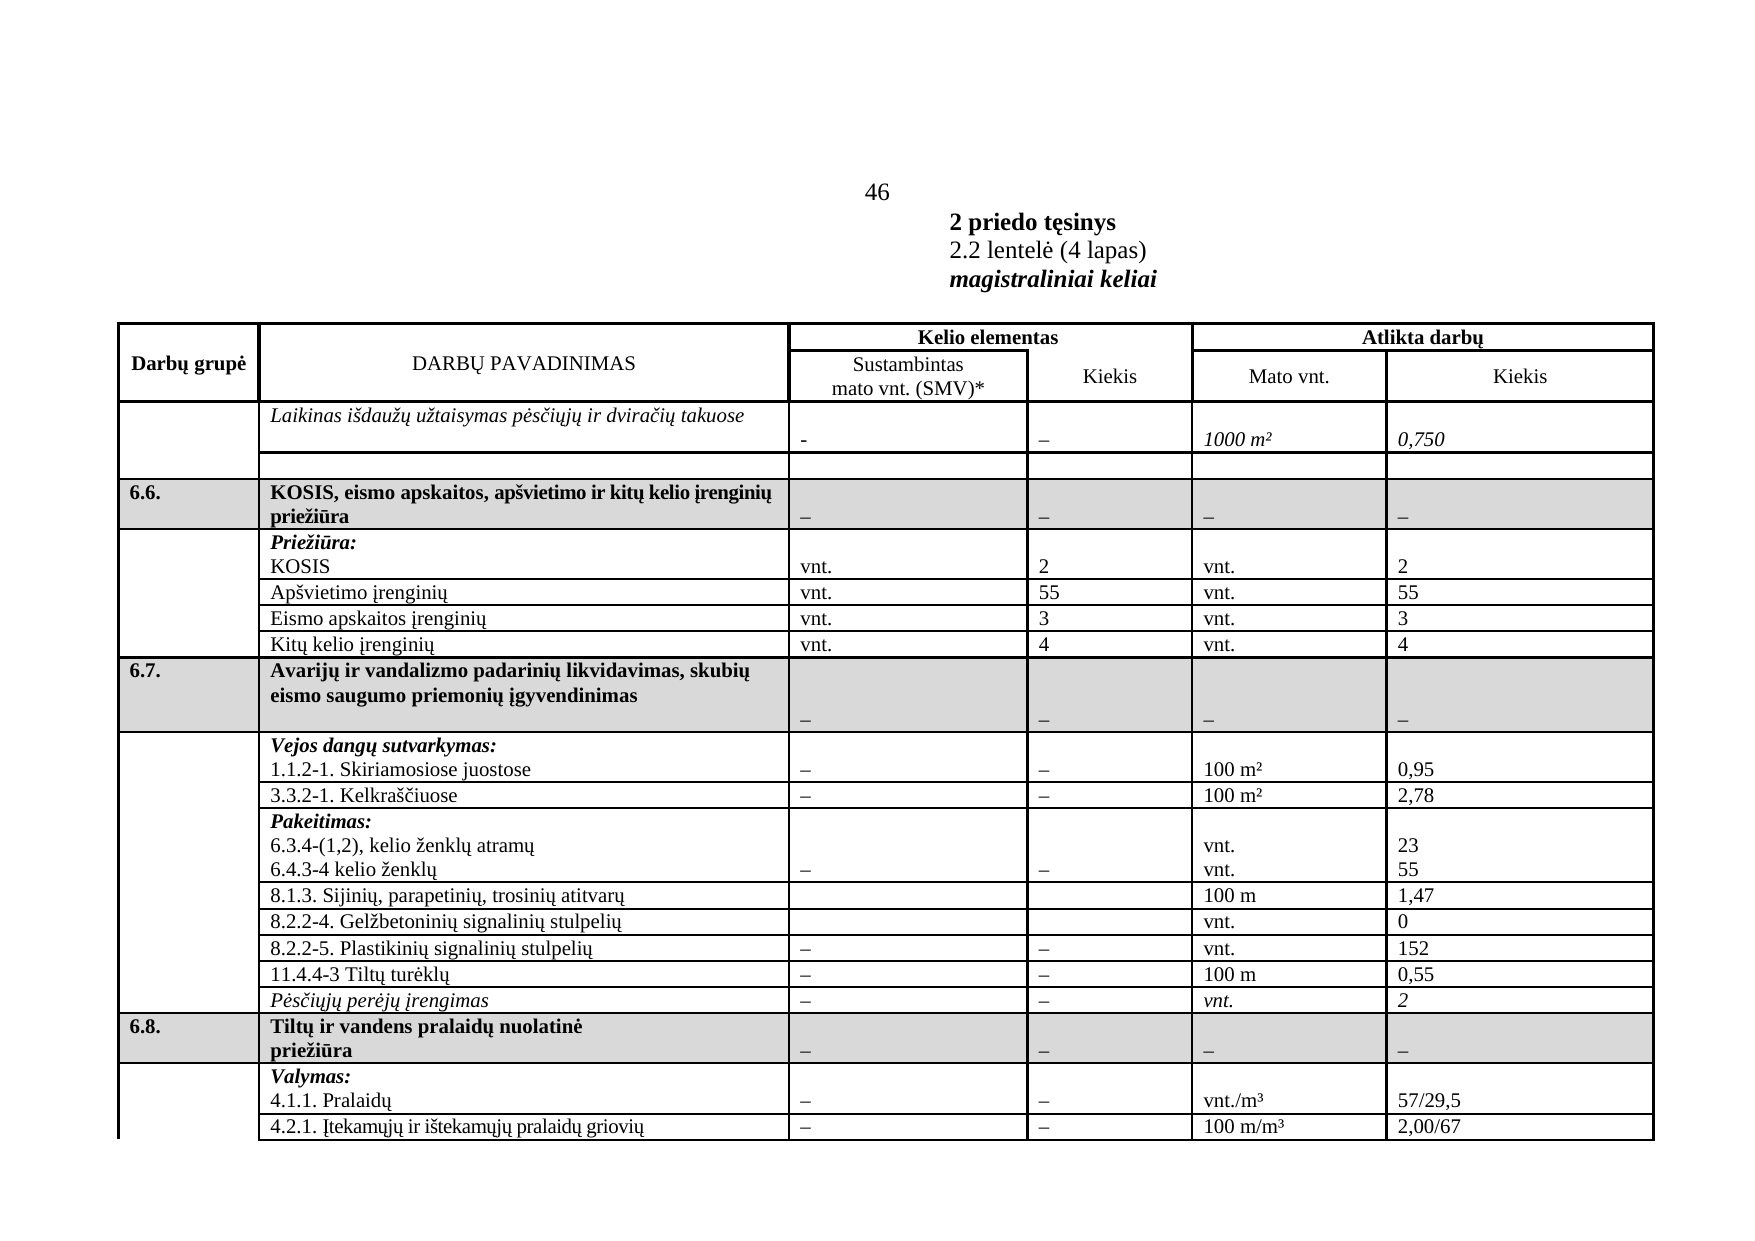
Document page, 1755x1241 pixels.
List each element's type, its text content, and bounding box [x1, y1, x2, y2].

table_cell – [790, 1014, 1026, 1062]
table_cell 100 m² [1193, 783, 1385, 807]
table_cell 57/29,5 [1388, 1088, 1652, 1112]
table_cell Eismo apskaitos įrenginių [260, 606, 788, 630]
table_cell [1029, 1064, 1191, 1088]
table_cell 4.2.1. Įtekamųjų ir ištekamųjų pralaidų griovių [260, 1115, 788, 1138]
table_cell 8.2.2-5. Plastikinių signalinių stulpelių [260, 936, 788, 960]
table_cell [790, 833, 1026, 857]
table_cell – [1388, 659, 1652, 731]
table_cell vnt. [790, 606, 1026, 630]
table_cell 55 [1388, 857, 1652, 881]
table_cell [790, 454, 1026, 477]
table_cell Tiltų ir vandens pralaidų nuolatinė priežiūra [260, 1014, 788, 1062]
table_cell [1193, 733, 1385, 757]
table_cell – [1029, 757, 1191, 781]
table_header Darbų grupė [120, 325, 257, 400]
table_cell 6.6. [120, 480, 258, 528]
table_cell – [1029, 1115, 1191, 1138]
table_cell 0 [1388, 910, 1652, 933]
table_cell – [1193, 659, 1385, 731]
table_cell 6.4.3-4 kelio ženklų [260, 857, 788, 881]
table_cell vnt. [1193, 910, 1385, 933]
table_cell – [1388, 1014, 1652, 1062]
table_cell Avarijų ir vandalizmo padarinių likvidavimas, skubių eismo saugumo priemonių įgyvendinimas [260, 659, 788, 731]
table_cell 100 m/m³ [1193, 1115, 1385, 1138]
table_cell 2 [1388, 988, 1652, 1012]
table_cell [790, 910, 1026, 933]
table_cell [1193, 454, 1385, 477]
table_cell [120, 857, 258, 881]
table_cell 0,95 [1388, 757, 1652, 781]
table_cell 0,55 [1388, 962, 1652, 986]
table_cell 4 [1388, 632, 1652, 656]
table_cell – [1029, 1088, 1191, 1112]
table_cell - [790, 403, 1026, 451]
table_cell [1388, 530, 1652, 554]
table_cell 6.8. [120, 1014, 258, 1062]
table_cell 2 [1388, 554, 1652, 578]
table_cell – [1029, 403, 1191, 451]
table_cell 55 [1029, 580, 1191, 604]
table_cell vnt. [790, 580, 1026, 604]
table_cell vnt. [1193, 936, 1385, 960]
table_cell vnt. [790, 632, 1026, 656]
table_cell vnt. [1193, 857, 1385, 881]
table_cell Apšvietimo įrenginių [260, 580, 788, 604]
table_cell [120, 807, 258, 833]
table_cell 11.4.4-3 Tiltų turėklų [260, 962, 788, 986]
table_cell 2,78 [1388, 783, 1652, 807]
table_cell 23 [1388, 833, 1652, 857]
text 2 priedo tęsinys [118, 207, 1636, 235]
table_cell Pėsčiųjų perėjų įrengimas [260, 988, 788, 1012]
table_cell – [790, 857, 1026, 881]
table_cell [120, 986, 258, 1012]
table_cell 0,750 [1388, 403, 1652, 451]
table_cell 2,00/67 [1388, 1115, 1652, 1138]
table_cell [1193, 530, 1385, 554]
table_cell 6.3.4-(1,2), kelio ženklų atramų [260, 833, 788, 857]
table_cell Vejos dangų sutvarkymas: [260, 733, 788, 757]
table_cell [1029, 733, 1191, 757]
table_cell [120, 908, 258, 933]
table_cell 55 [1388, 580, 1652, 604]
text magistraliniai keliai [118, 264, 1636, 293]
table_cell [1193, 809, 1385, 833]
table_cell [1029, 883, 1191, 907]
table_cell – [1029, 936, 1191, 960]
table_cell KOSIS, eismo apskaitos, apšvietimo ir kitų kelio įrenginių priežiūra [260, 480, 788, 528]
table_cell [790, 733, 1026, 757]
table_cell Pakeitimas: [260, 809, 788, 833]
table_cell [120, 960, 258, 986]
table_cell [260, 454, 788, 477]
table_cell Kiekis [1388, 352, 1652, 400]
table_cell 2 [1029, 554, 1191, 578]
table_cell – [1193, 480, 1385, 528]
table_cell [120, 833, 258, 857]
table_cell [790, 1064, 1026, 1088]
table_cell – [1029, 962, 1191, 986]
table_cell [1029, 809, 1191, 833]
table_cell 4 [1029, 632, 1191, 656]
table_cell Kitų kelio įrenginių [260, 632, 788, 656]
table_cell [1388, 1064, 1652, 1088]
table_cell [120, 530, 258, 656]
table_cell Kiekis [1029, 349, 1191, 400]
table_cell 100 m² [1193, 757, 1385, 781]
table_cell [120, 1064, 258, 1138]
table_cell – [1029, 857, 1191, 881]
table_cell [120, 403, 258, 451]
table_cell [1388, 454, 1652, 477]
table_cell Laikinas išdaužų užtaisymas pėsčiųjų ir dviračių takuose [260, 403, 788, 451]
table_cell – [790, 783, 1026, 807]
table_cell 4.1.1. Pralaidų [260, 1088, 788, 1112]
table_cell – [790, 659, 1026, 731]
table_cell 100 m [1193, 962, 1385, 986]
table_cell – [1029, 988, 1191, 1012]
table_cell 3 [1388, 606, 1652, 630]
table_cell Valymas: [260, 1064, 788, 1088]
table_cell – [1029, 659, 1191, 731]
table_cell [790, 883, 1026, 907]
table_cell [1029, 833, 1191, 857]
table_cell [1029, 910, 1191, 933]
table_cell 1000 m² [1193, 403, 1385, 451]
table_cell [1388, 809, 1652, 833]
table_cell – [1029, 480, 1191, 528]
table_cell [120, 451, 258, 477]
table_cell – [790, 1088, 1026, 1112]
table_cell [790, 809, 1026, 833]
table_cell [790, 530, 1026, 554]
table_cell 1,47 [1388, 883, 1652, 907]
table_cell vnt./m³ [1193, 1088, 1385, 1112]
table_header Kelio elementas [791, 325, 1191, 349]
table_cell 100 m [1193, 883, 1385, 907]
table_cell vnt. [1193, 606, 1385, 630]
table_cell – [1388, 480, 1652, 528]
table_cell – [790, 480, 1026, 528]
table_cell 8.1.3. Sijinių, parapetinių, trosinių atitvarų [260, 883, 788, 907]
table_cell 1.1.2-1. Skiriamosiose juostose [260, 757, 788, 781]
table_cell – [790, 988, 1026, 1012]
table_header DARBŲ PAVADINIMAS [261, 325, 787, 400]
table_cell [1193, 1064, 1385, 1088]
table_cell KOSIS [260, 554, 788, 578]
table_cell 152 [1388, 936, 1652, 960]
table_cell [1388, 733, 1652, 757]
table_cell 8.2.2-4. Gelžbetoninių signalinių stulpelių [260, 910, 788, 933]
table_cell [120, 881, 258, 907]
table_cell – [1029, 783, 1191, 807]
table_cell vnt. [1193, 554, 1385, 578]
table_cell 3.3.2-1. Kelkraščiuose [260, 783, 788, 807]
table_cell [120, 733, 258, 807]
table_cell Sustambintas mato vnt. (SMV)* [791, 352, 1026, 400]
table_cell – [790, 962, 1026, 986]
table_cell vnt. [1193, 833, 1385, 857]
table_cell vnt. [1193, 632, 1385, 656]
table_cell [1029, 530, 1191, 554]
table_cell – [1193, 1014, 1385, 1062]
table_cell 6.7. [120, 659, 258, 731]
table_cell – [790, 936, 1026, 960]
table_cell 3 [1029, 606, 1191, 630]
table_cell vnt. [1193, 988, 1385, 1012]
table_cell – [1029, 1014, 1191, 1062]
table_cell Mato vnt. [1194, 352, 1385, 400]
table_cell – [790, 757, 1026, 781]
text 2.2 lentelė (4 lapas) [118, 235, 1636, 264]
table_cell vnt. [790, 554, 1026, 578]
table_cell [1029, 454, 1191, 477]
table_header Atlikta darbų [1194, 325, 1652, 349]
table_cell – [790, 1115, 1026, 1138]
table_cell vnt. [1193, 580, 1385, 604]
table_cell Priežiūra: [260, 530, 788, 554]
table_cell [120, 934, 258, 960]
